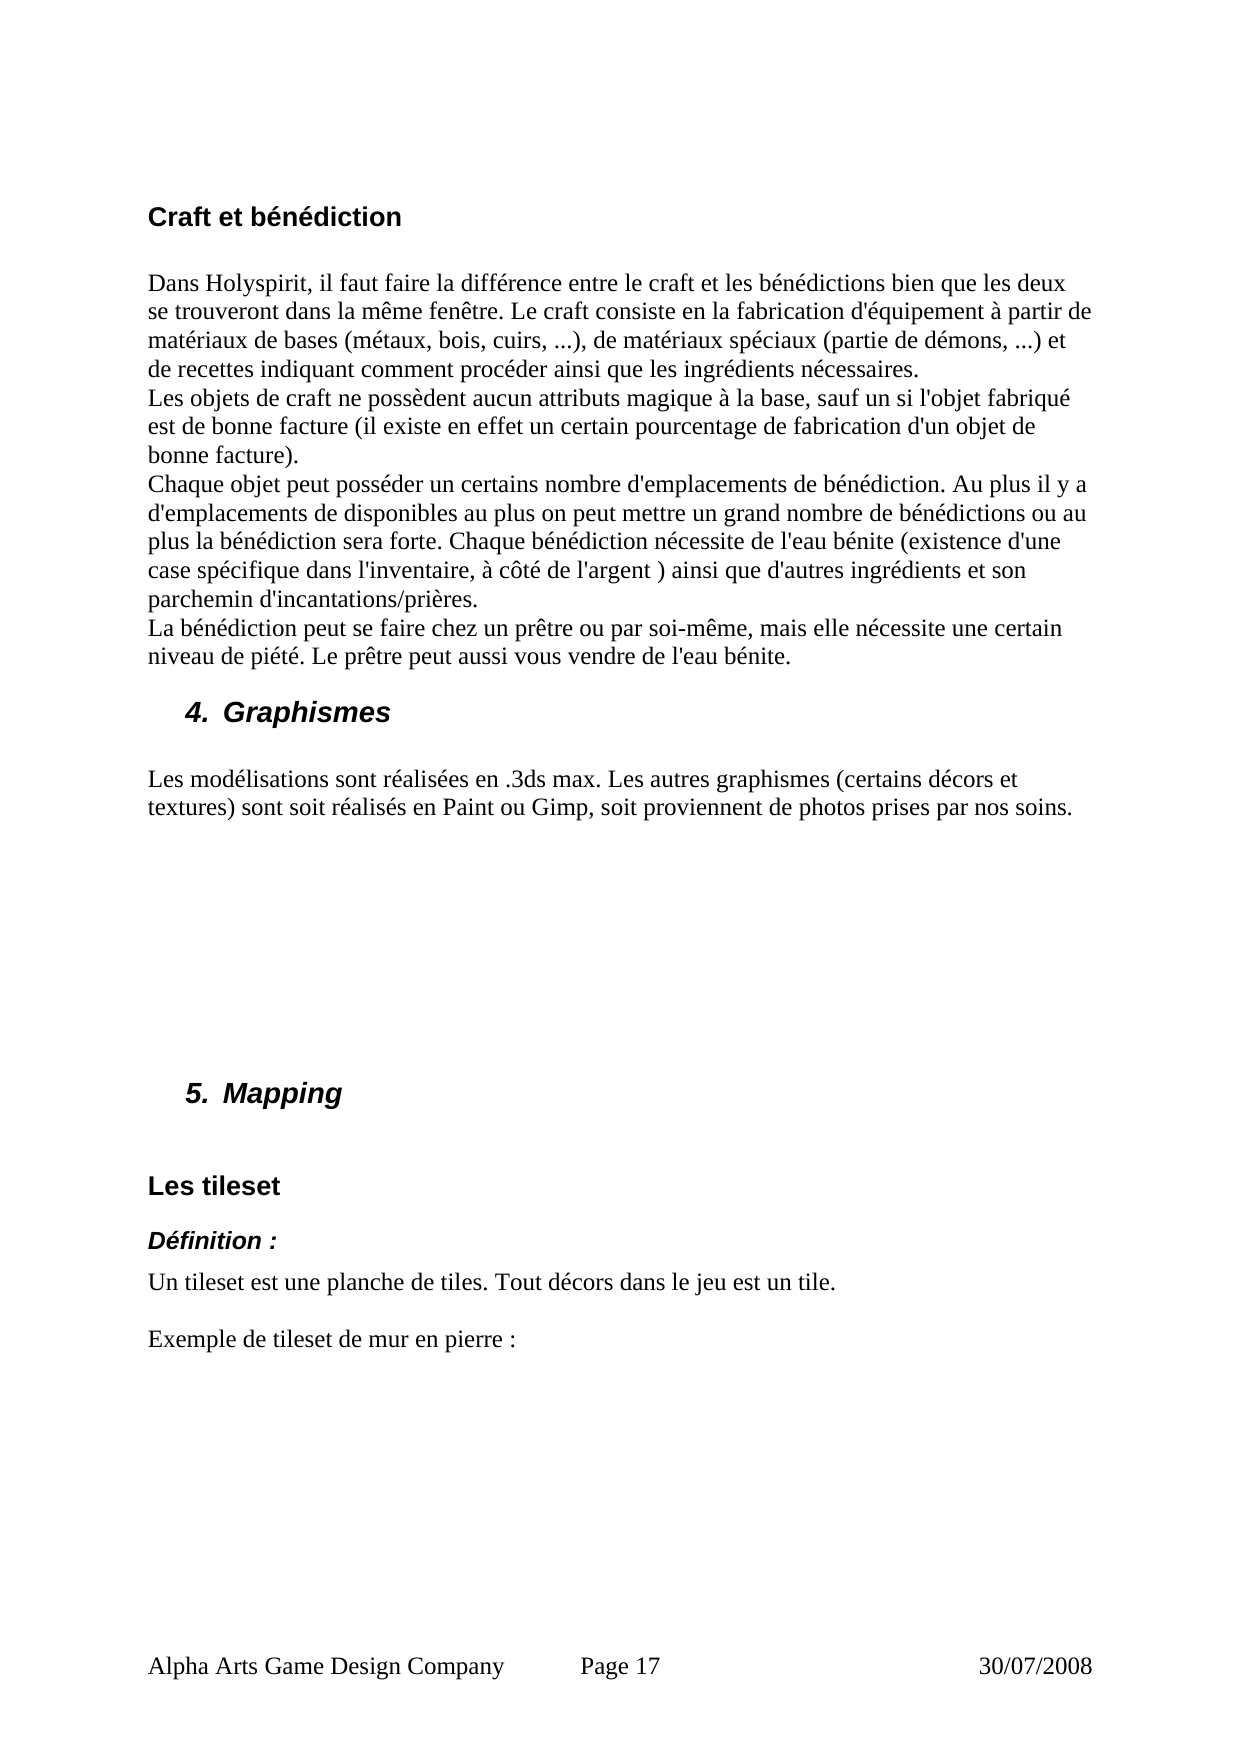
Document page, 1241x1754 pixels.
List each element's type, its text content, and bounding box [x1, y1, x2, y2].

text La bénédiction peut se faire chez un prêtre ou par soi-même, mais elle nécessite une certain niveau de piété. Le prêtre peut aussi vous vendre de l'eau bénite. [148, 613, 1092, 670]
text Exemple de tileset de mur en pierre : [148, 1324, 1092, 1353]
subtitle Graphismes [185, 695, 1092, 729]
subtitle Définition : [148, 1226, 1092, 1254]
text Dans Holyspirit, il faut faire la différence entre le craft et les bénédictions bien que les deux se trouveront dans la même fenêtre. Le craft consiste en la fabrication d'équipement à partir de matériaux de bases (métaux, bois, cuirs, ...), de matériaux spéciaux (partie de démons, ...) et de recettes indiquant comment procéder ainsi que les ingrédients nécessaires. [148, 268, 1092, 383]
text Les objets de craft ne possèdent aucun attributs magique à la base, sauf un si l'objet fabriqué est de bonne facture (il existe en effet un certain pourcentage de fabrication d'un objet de bonne facture). [148, 383, 1092, 469]
text Un tileset est une planche de tiles. Tout décors dans le jeu est un tile. [148, 1267, 1092, 1296]
subtitle Craft et bénédiction [148, 201, 1092, 233]
text Les modélisations sont réalisées en .3ds max. Les autres graphismes (certains décors et textures) sont soit réalisés en Paint ou Gimp, soit proviennent de photos prises par nos soins. [148, 764, 1092, 821]
text Chaque objet peut posséder un certains nombre d'emplacements de bénédiction. Au plus il y a d'emplacements de disponibles au plus on peut mettre un grand nombre de bénédictions ou au plus la bénédiction sera forte. Chaque bénédiction nécessite de l'eau bénite (existence d'une case spécifique dans l'inventaire, à côté de l'argent ) ainsi que d'autres ingrédients et son parchemin d'incantations/prières. [148, 469, 1092, 613]
subtitle Les tileset [148, 1170, 1092, 1201]
subtitle Mapping [185, 1076, 1092, 1110]
